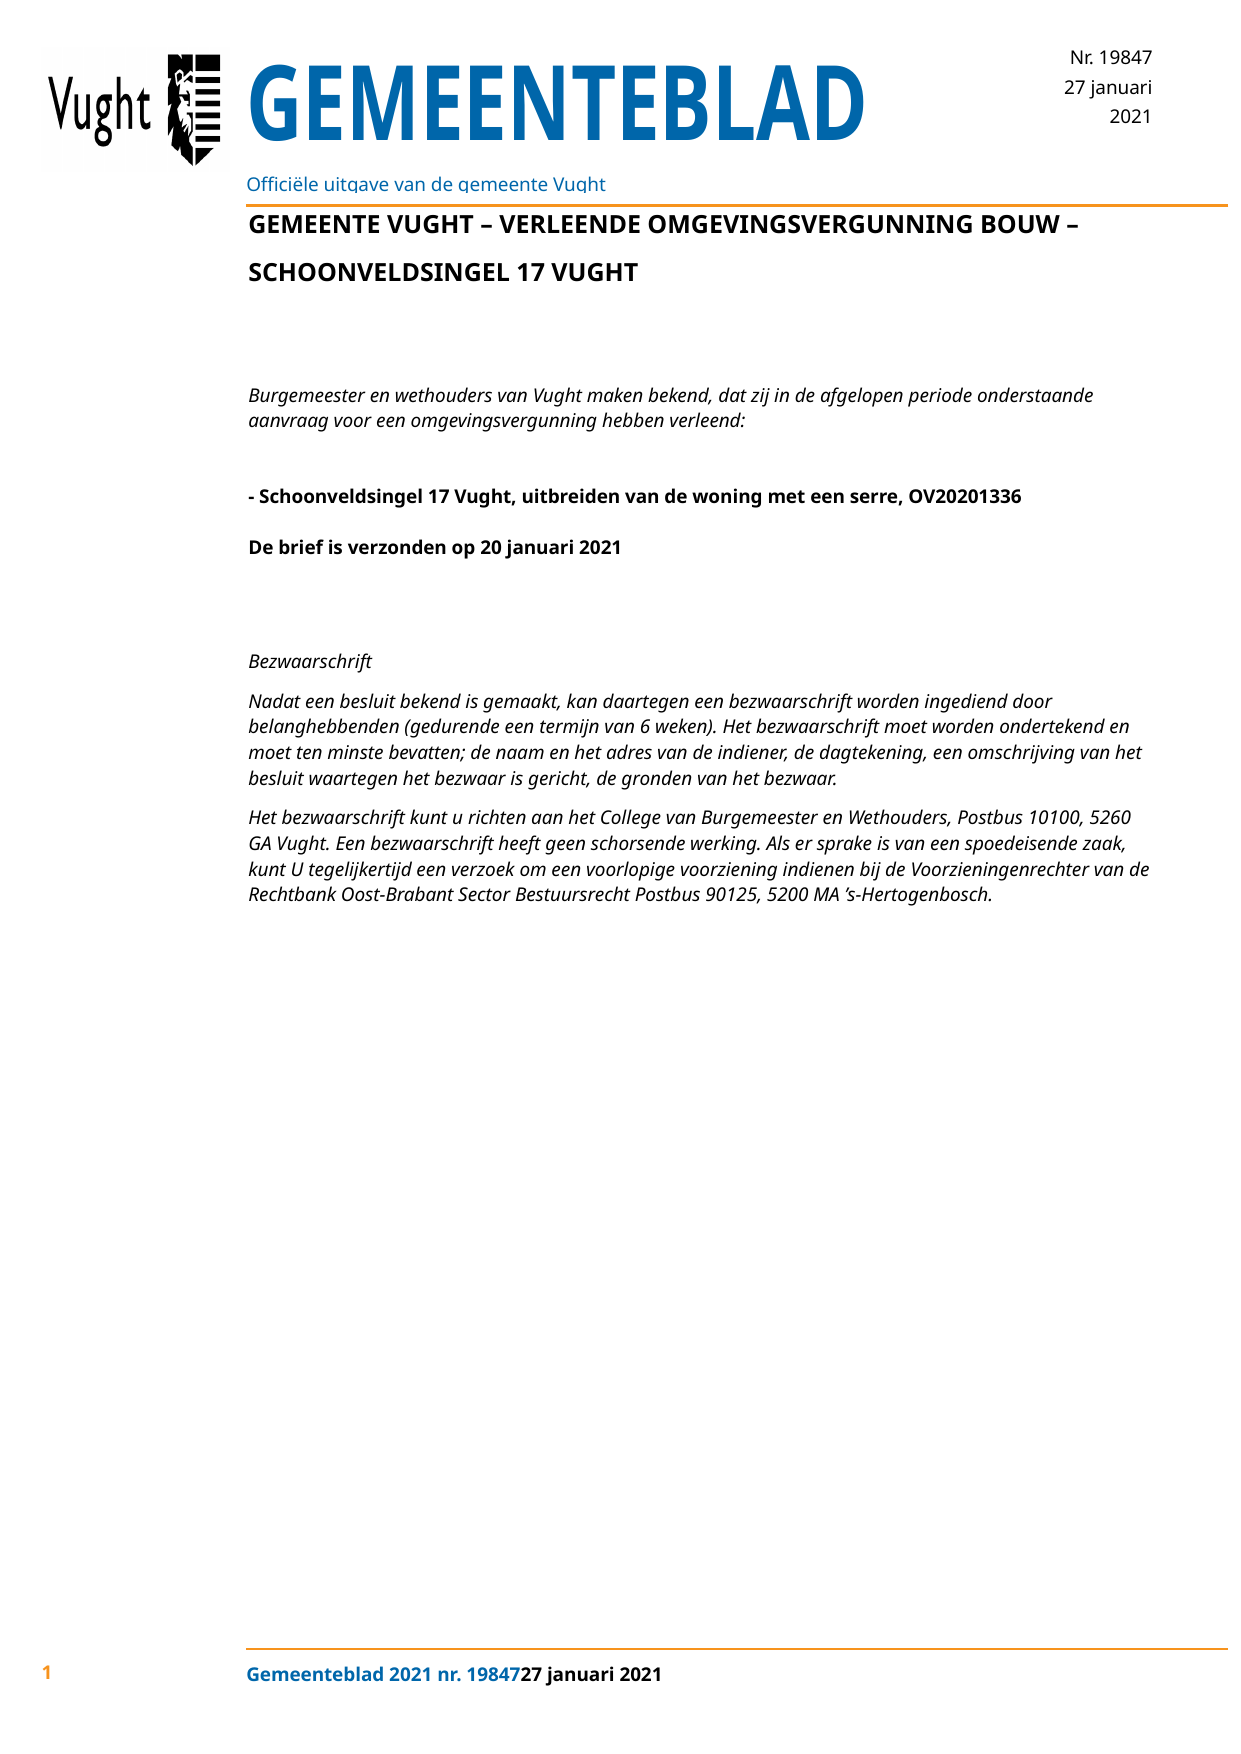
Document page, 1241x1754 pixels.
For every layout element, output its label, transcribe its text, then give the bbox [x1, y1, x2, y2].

text Het bezwaarschrift kunt u richten aan het College van Burgemeester en Wethouders, Postbus 10100, 5260 GA Vught. Een bezwaarschrift heeft geen schorsende werking. Als er sprake is van een spoedeisende zaak, kunt U tegelijkertijd een verzoek om een voorlopige voorziening indienen bij de Voorzieningenrechter van de Rechtbank Oost-Brabant Sector Bestuursrecht Postbus 90125, 5200 MA ’s-Hertogenbosch. [248, 804, 1152, 907]
text Burgemeester en wethouders van Vught maken bekend, dat zij in de afgelopen periode onderstaande aanvraag voor een omgevingsvergunning hebben verleend: [248, 382, 1152, 433]
text De brief is verzonden op 20 januari 2021 [248, 534, 1152, 560]
text GEMEENTE VUGHT – VERLEENDE OMGEVINGSVERGUNNING BOUW – SCHOONVELDSINGEL 17 VUGHT [248, 207, 1152, 288]
text Bezwaarschrift [248, 648, 1152, 674]
text - Schoonveldsingel 17 Vught, uitbreiden van de woning met een serre, OV20201336 [248, 484, 1152, 509]
picture [41, 47, 231, 172]
text Nadat een besluit bekend is gemaakt, kan daartegen een bezwaarschrift worden ingediend door belanghebbenden (gedurende een termijn van 6 weken). Het bezwaarschrift moet worden ondertekend en moet ten minste bevatten; de naam en het adres van de indiener, de dagtekening, een omschrijving van het besluit waartegen het bezwaar is gericht, de gronden van het bezwaar. [248, 688, 1152, 791]
